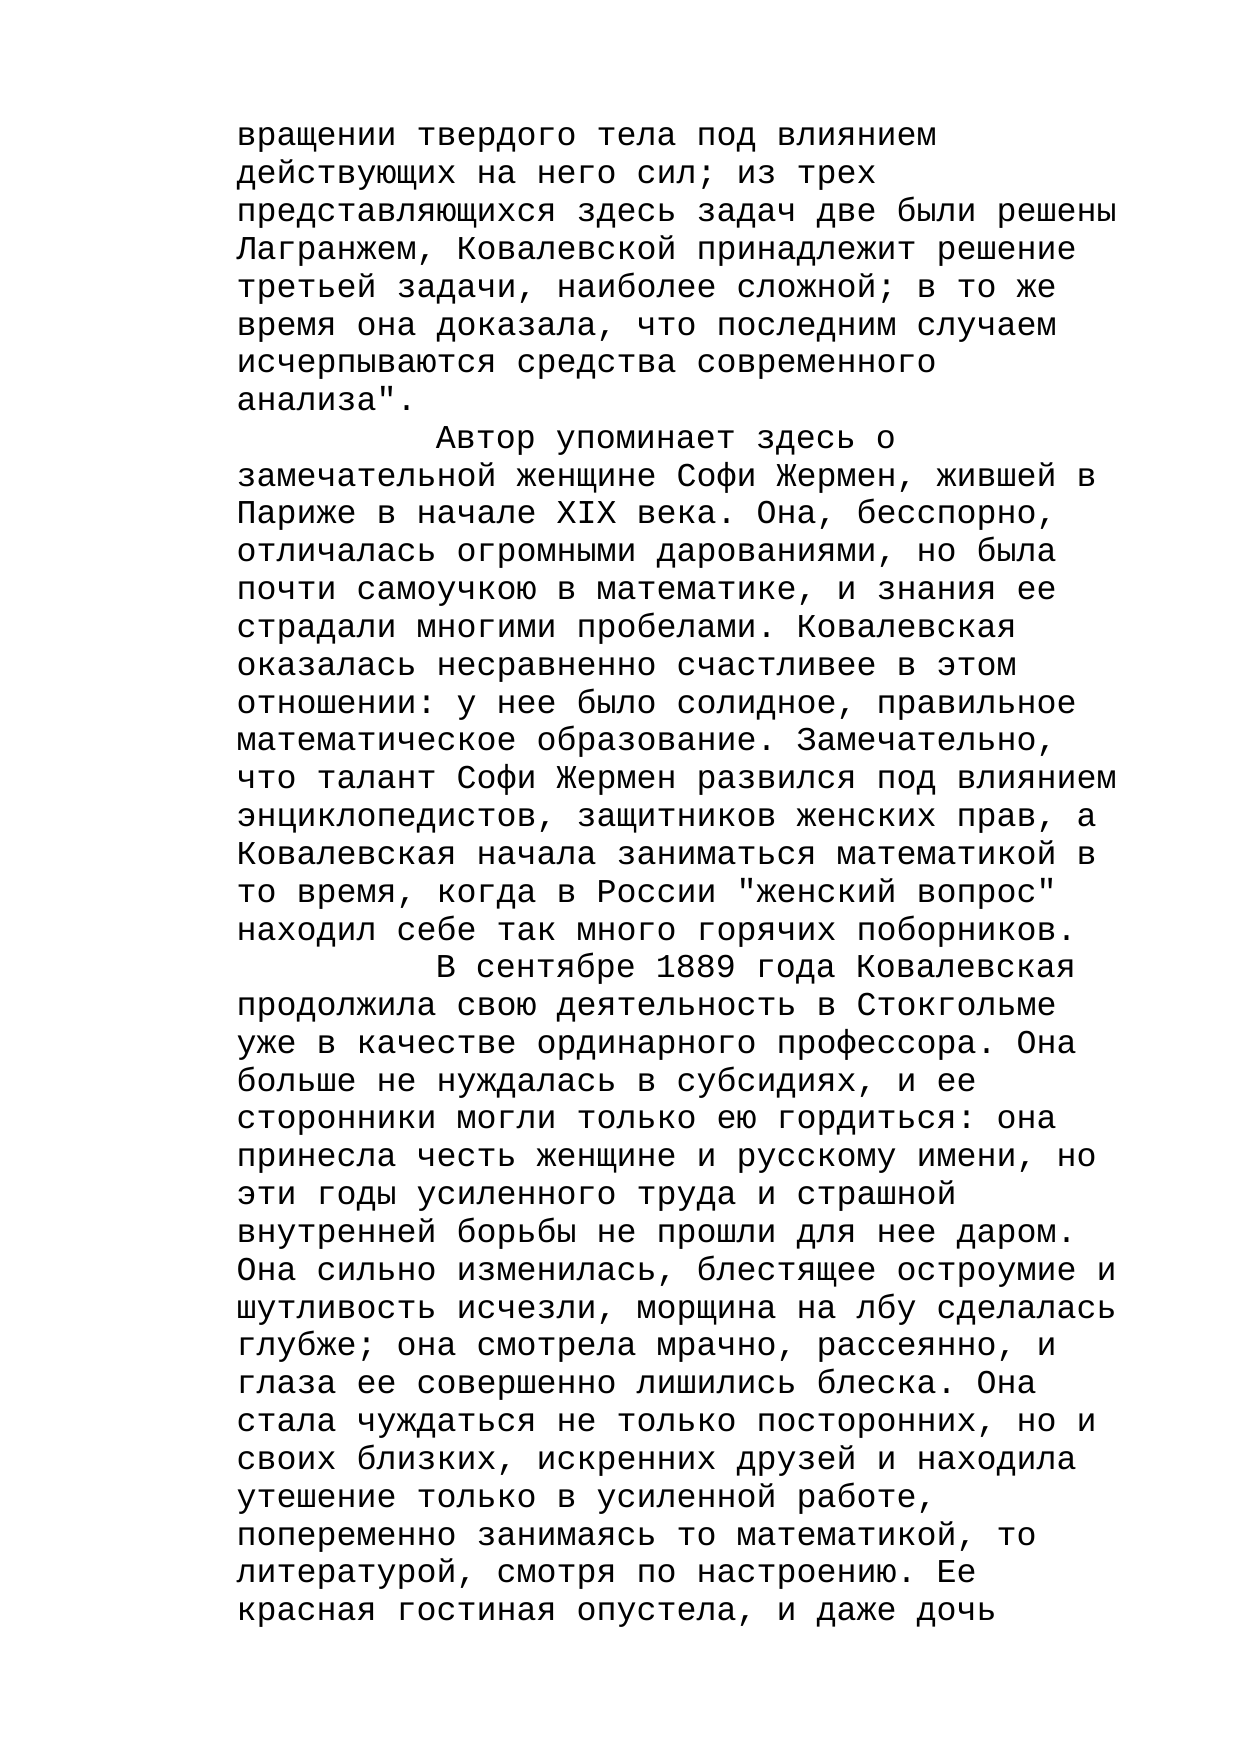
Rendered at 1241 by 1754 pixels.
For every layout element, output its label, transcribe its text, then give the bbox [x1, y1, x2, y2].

text Автор упоминает здесь о замечательной женщине Софи Жермен, жившей в Париже в начале XIX века. Она, бесспорно, отличалась огромными дарованиями, но была почти самоучкою в математике, и знания ее страдали многими пробелами. Ковалевская оказалась несравненно счастливее в этом отношении: у нее было солидное, правильное математическое образование. Замечательно, что талант Софи Жермен развился под влиянием энциклопедистов, защитников женских прав, а Ковалевская начала заниматься математикой в то время, когда в России "женский вопрос" находил себе так много горячих поборников. [236, 421, 1122, 950]
text В сентябре 1889 года Ковалевская продолжила свою деятельность в Стокгольме уже в качестве ординарного профессора. Она больше не нуждалась в субсидиях, и ее сторонники могли только ею гордиться: она принесла честь женщине и русскому имени, но эти годы усиленного труда и страшной внутренней борьбы не прошли для нее даром. Она сильно изменилась, блестящее остроумие и шутливость исчезли, морщина на лбу сделалась глубже; она смотрела мрачно, рассеянно, и глаза ее совершенно лишились блеска. Она стала чуждаться не только посторонних, но и своих близких, искренних друзей и находила утешение только в усиленной работе, попеременно занимаясь то математикой, то литературой, смотря по настроению. Ее красная гостиная опустела, и даже дочь [236, 950, 1122, 1631]
text вращении твердого тела под влиянием действующих на него сил; из трех представляющихся здесь задач две были решены Лагранжем, Ковалевской принадлежит решение третьей задачи, наиболее сложной; в то же время она доказала, что последним случаем исчерпываются средства современного анализа". [236, 118, 1122, 421]
